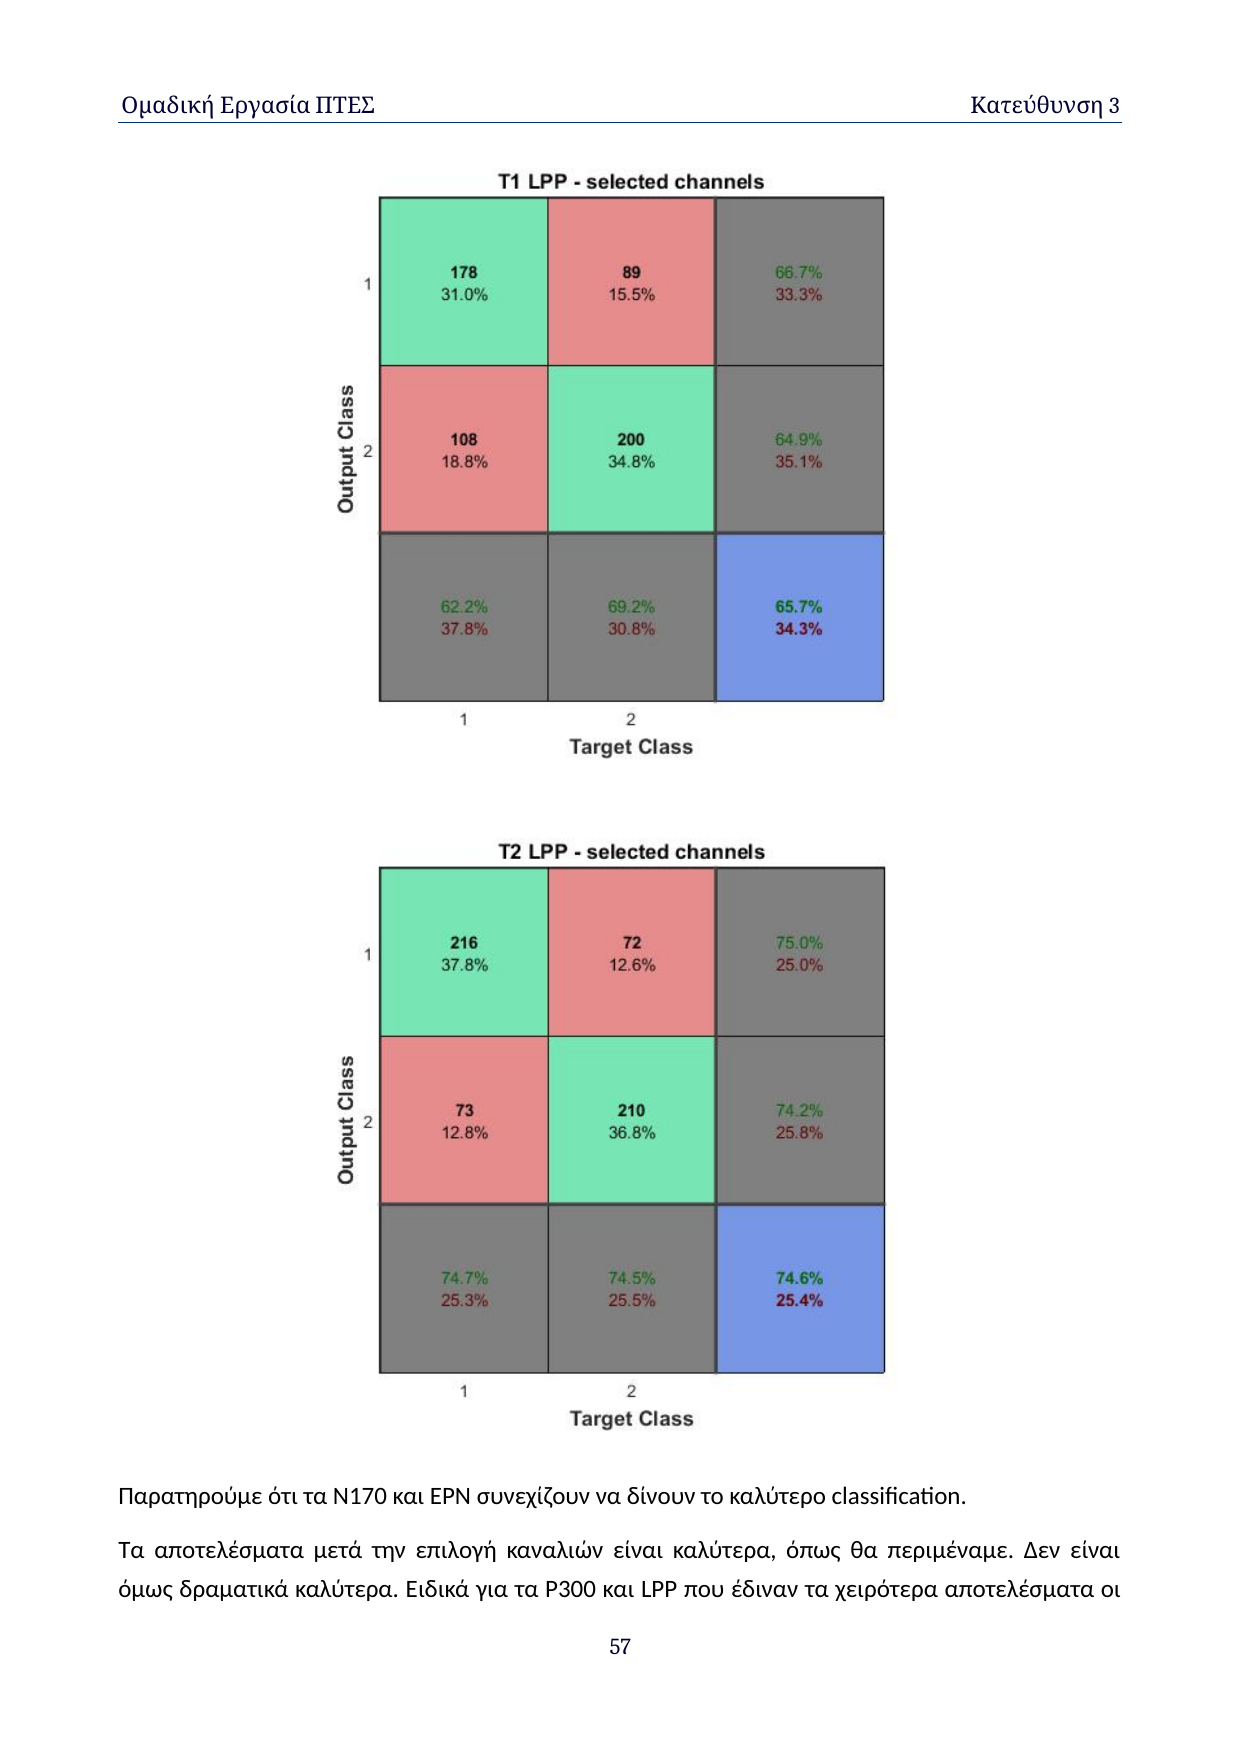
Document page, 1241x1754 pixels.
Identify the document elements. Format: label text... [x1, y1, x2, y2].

text Τα αποτελέσματα μετά την επιλογή καναλιών είναι καλύτερα, όπως θα περιμέναμε. Δεν είναι όμως δραματικά καλύτερα. Ειδικά για τα P300 και LPP που έδιναν τα χειρότερα αποτελέσματα οι [118, 1534, 1122, 1604]
text Παρατηρούμε ότι τα N170 και EPN συνεχίζουν να δίνουν το καλύτερο classification. [118, 1480, 1122, 1510]
picture [297, 137, 944, 785]
picture [296, 808, 945, 1457]
